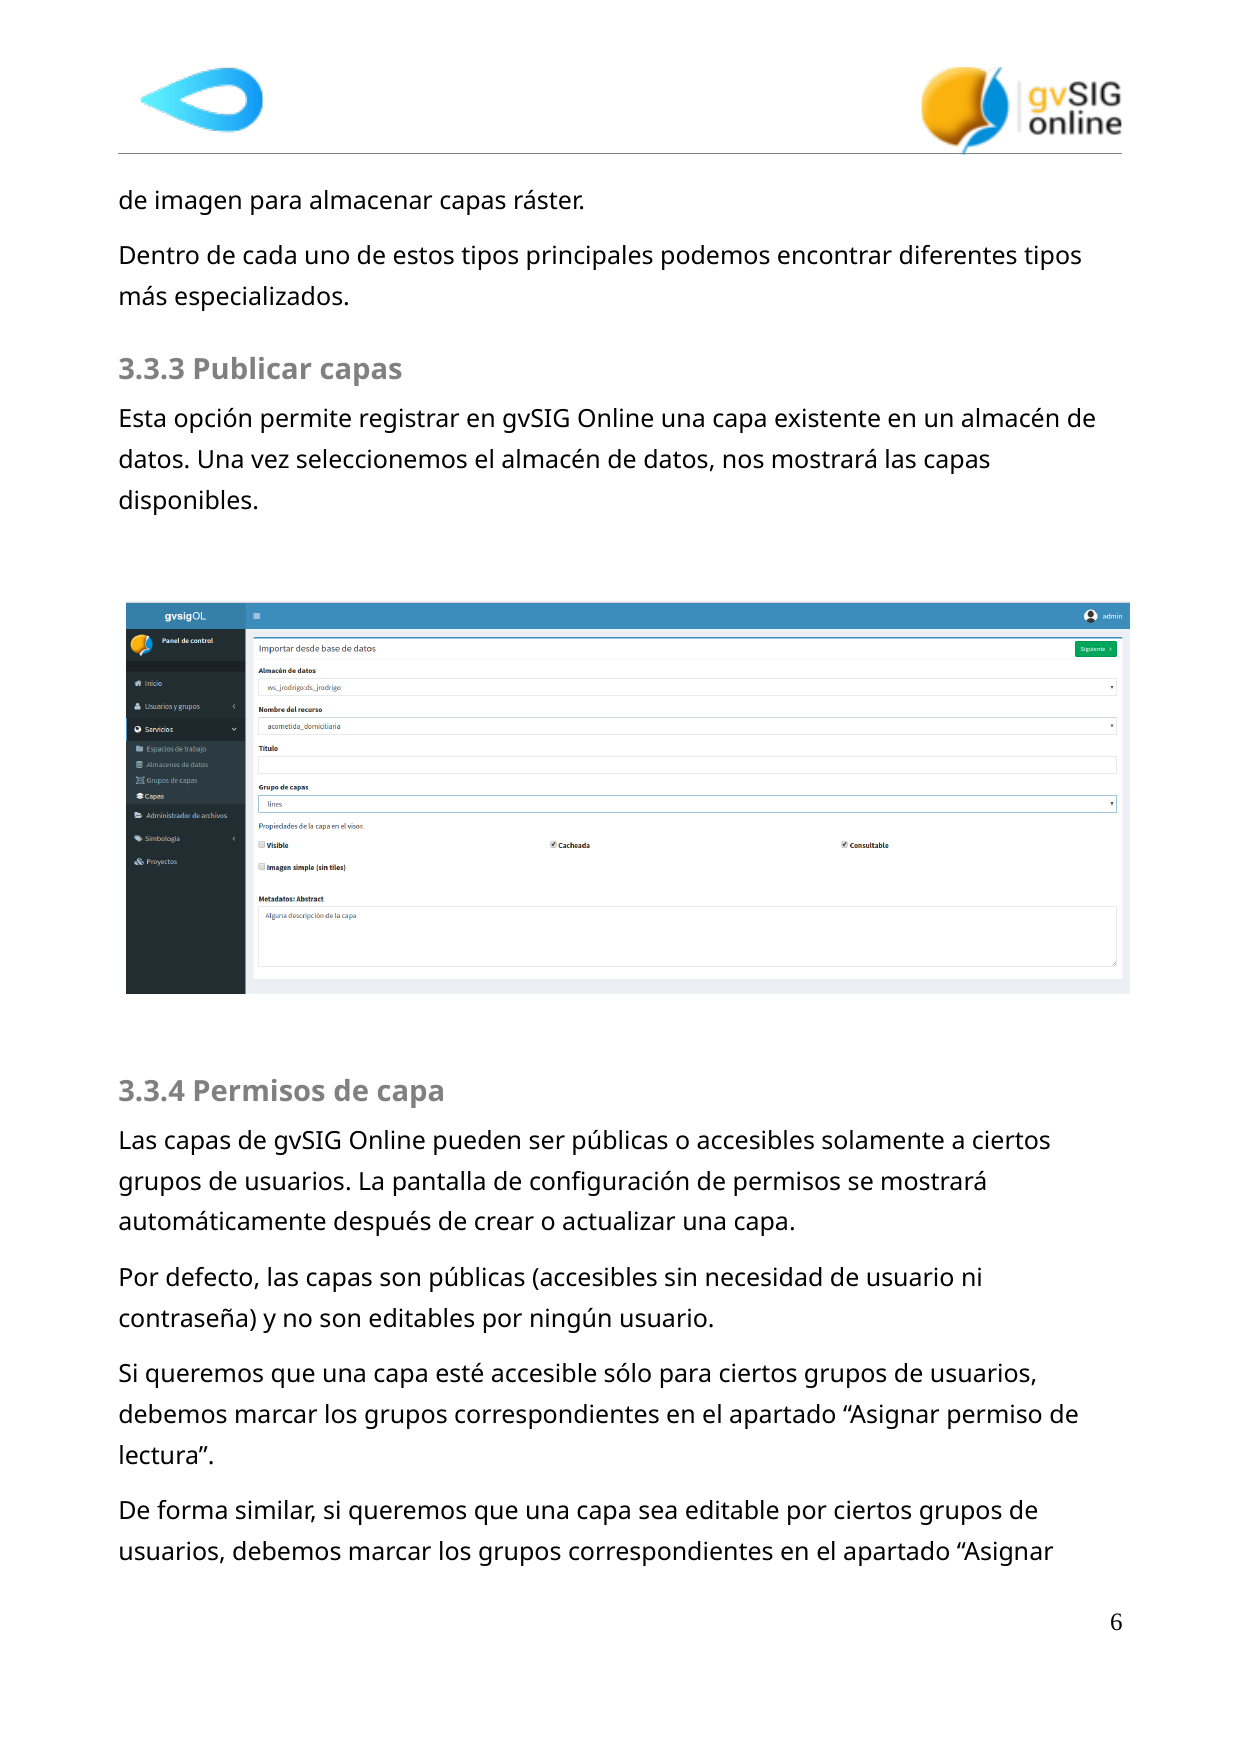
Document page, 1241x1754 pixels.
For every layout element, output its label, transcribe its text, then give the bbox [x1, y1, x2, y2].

text de imagen para almacenar capas ráster. [118, 182, 1122, 216]
text De forma similar, si queremos que una capa sea editable por ciertos grupos de usuarios, debemos marcar los grupos correspondientes en el apartado “Asignar [118, 1493, 1122, 1568]
picture [126, 601, 1130, 994]
text Si queremos que una capa esté accesible sólo para ciertos grupos de usuarios, debemos marcar los grupos correspondientes en el apartado “Asignar permiso de lectura”. [118, 1356, 1122, 1471]
picture [120, 57, 284, 149]
text Dentro de cada uno de estos tipos principales podemos encontrar diferentes tipos más especializados. [118, 238, 1122, 313]
text Por defecto, las capas son públicas (accesibles sin necesidad de usuario ni contraseña) y no son editables por ningún usuario. [118, 1259, 1122, 1334]
subtitle 3.3.3 Publicar capas [118, 348, 1122, 388]
subtitle 3.3.4 Permisos de capa [118, 1070, 1122, 1110]
text Las capas de gvSIG Online pueden ser públicas o accesibles solamente a ciertos grupos de usuarios. La pantalla de configuración de permisos se mostrará automáticamente después de crear o actualizar una capa. [118, 1122, 1122, 1238]
text Esta opción permite registrar en gvSIG Online una capa existente en un almacén de datos. Una vez seleccionemos el almacén de datos, nos mostrará las capas disponibles. [118, 401, 1122, 516]
picture [921, 67, 1122, 155]
